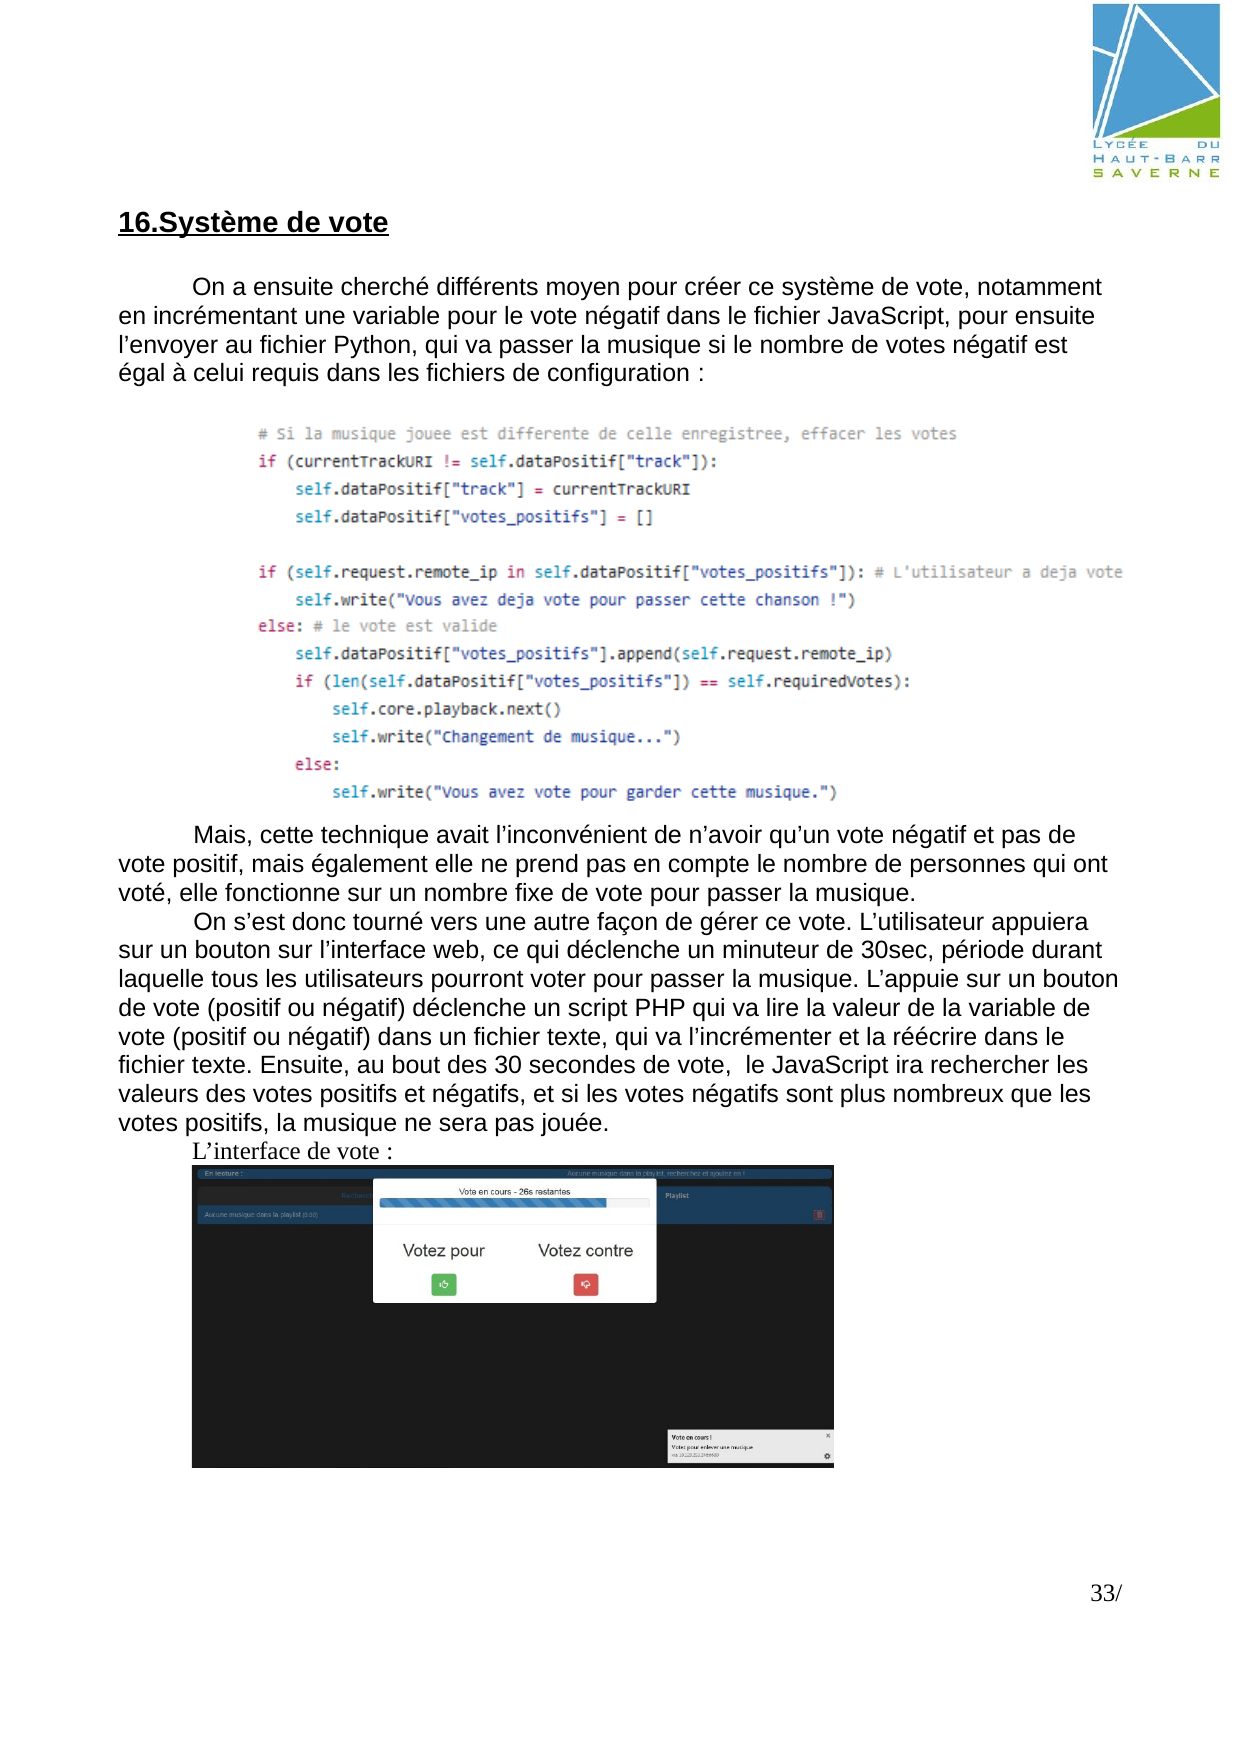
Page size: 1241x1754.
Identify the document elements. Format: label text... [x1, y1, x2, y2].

text Mais, cette technique avait l’inconvénient de n’avoir qu’un vote négatif et pas de vote positif, mais également elle ne prend pas en compte le nombre de personnes qui ont voté, elle fonctionne sur un nombre fixe de vote pour passer la musique. [118, 820, 1122, 906]
text On a ensuite cherché différents moyen pour créer ce système de vote, notamment en incrémentant une variable pour le vote négatif dans le fichier JavaScript, pour ensuite l’envoyer au fichier Python, qui va passer la musique si le nombre de votes négatif est égal à celui requis dans les fichiers de configuration : [118, 272, 1122, 387]
picture [191, 1165, 834, 1468]
text On s’est donc tourné vers une autre façon de gérer ce vote. L’utilisateur appuiera sur un bouton sur l’interface web, ce qui déclenche un minuteur de 30sec, période durant laquelle tous les utilisateurs pourront voter pour passer la musique. L’appuie sur un bouton de vote (positif ou négatif) déclenche un script PHP qui va lire la valeur de la variable de vote (positif ou négatif) dans un fichier texte, qui va l’incrémenter et la réécrire dans le fichier texte. Ensuite, au bout des 30 secondes de vote, le JavaScript ira rechercher les valeurs des votes positifs et négatifs, et si les votes négatifs sont plus nombreux que les votes positifs, la musique ne sera pas jouée. [118, 906, 1122, 1136]
text L’interface de vote : [118, 1136, 1122, 1165]
text 16.Système de vote [118, 205, 1122, 239]
picture [1087, 0, 1224, 185]
picture [191, 416, 1137, 821]
